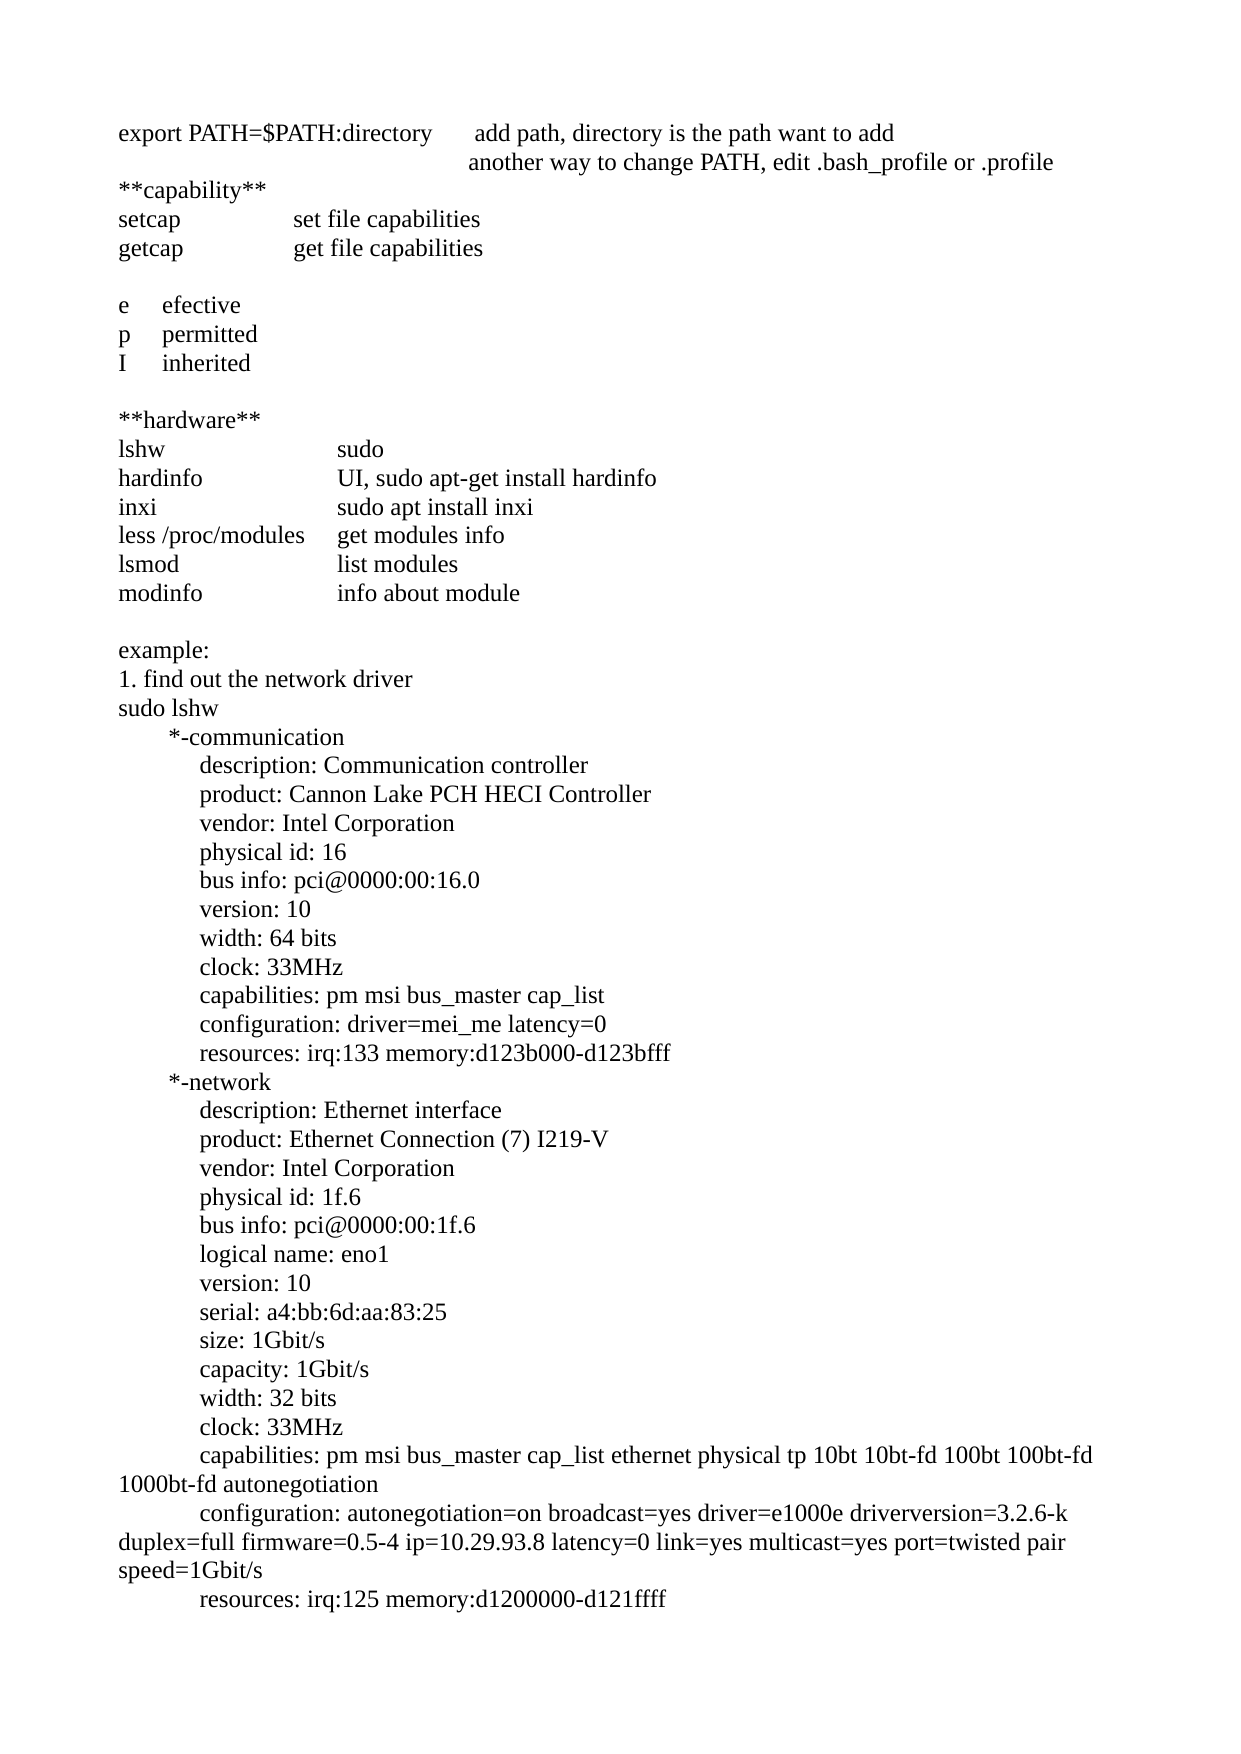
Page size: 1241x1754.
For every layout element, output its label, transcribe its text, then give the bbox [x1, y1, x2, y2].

text bus info: pci@0000:00:1f.6 [118, 1211, 1122, 1239]
text description: Communication controller [118, 751, 1122, 779]
text vendor: Intel Corporation [118, 1153, 1122, 1182]
text product: Cannon Lake PCH HECI Controller [118, 779, 1122, 808]
text e efective [118, 291, 1122, 319]
text export PATH=$PATH:directory add path, directory is the path want to add [118, 118, 1122, 147]
text resources: irq:125 memory:d1200000-d121ffff [118, 1584, 1122, 1613]
text *-communication [118, 722, 1122, 751]
text size: 1Gbit/s [118, 1326, 1122, 1354]
text I inherited [118, 348, 1122, 377]
text version: 10 [118, 1268, 1122, 1297]
text lsmod list modules [118, 549, 1122, 578]
text physical id: 16 [118, 837, 1122, 866]
text resources: irq:133 memory:d123b000-d123bfff [118, 1038, 1122, 1067]
text 1. find out the network driver [118, 664, 1122, 693]
text capabilities: pm msi bus_master cap_list ethernet physical tp 10bt 10bt-fd 100bt 100bt-fd 1000bt-fd autonegotiation [118, 1441, 1122, 1498]
text lshw sudo [118, 434, 1122, 463]
text getcap get file capabilities [118, 233, 1122, 262]
text setcap set file capabilities [118, 204, 1122, 233]
text logical name: eno1 [118, 1239, 1122, 1268]
text configuration: driver=mei_me latency=0 [118, 1009, 1122, 1038]
text capabilities: pm msi bus_master cap_list [118, 981, 1122, 1009]
text width: 64 bits [118, 923, 1122, 952]
text less /proc/modules get modules info [118, 521, 1122, 549]
text clock: 33MHz [118, 952, 1122, 981]
text example: [118, 636, 1122, 664]
text physical id: 1f.6 [118, 1182, 1122, 1211]
text inxi sudo apt install inxi [118, 492, 1122, 521]
text hardinfo UI, sudo apt-get install hardinfo [118, 463, 1122, 492]
text configuration: autonegotiation=on broadcast=yes driver=e1000e driverversion=3.2.6-k duplex=full firmware=0.5-4 ip=10.29.93.8 latency=0 link=yes multicast=yes port=twisted pair speed=1Gbit/s [118, 1498, 1122, 1584]
text p permitted [118, 319, 1122, 348]
text *-network [118, 1067, 1122, 1096]
text modinfo info about module [118, 578, 1122, 607]
text product: Ethernet Connection (7) I219-V [118, 1124, 1122, 1153]
text capacity: 1Gbit/s [118, 1354, 1122, 1383]
text description: Ethernet interface [118, 1096, 1122, 1124]
text clock: 33MHz [118, 1412, 1122, 1441]
text width: 32 bits [118, 1383, 1122, 1412]
text serial: a4:bb:6d:aa:83:25 [118, 1297, 1122, 1326]
text **hardware** [118, 406, 1122, 434]
text another way to change PATH, edit .bash_profile or .profile [118, 147, 1122, 176]
text sudo lshw [118, 693, 1122, 722]
text bus info: pci@0000:00:16.0 [118, 866, 1122, 894]
text **capability** [118, 176, 1122, 204]
text vendor: Intel Corporation [118, 808, 1122, 837]
text version: 10 [118, 894, 1122, 923]
